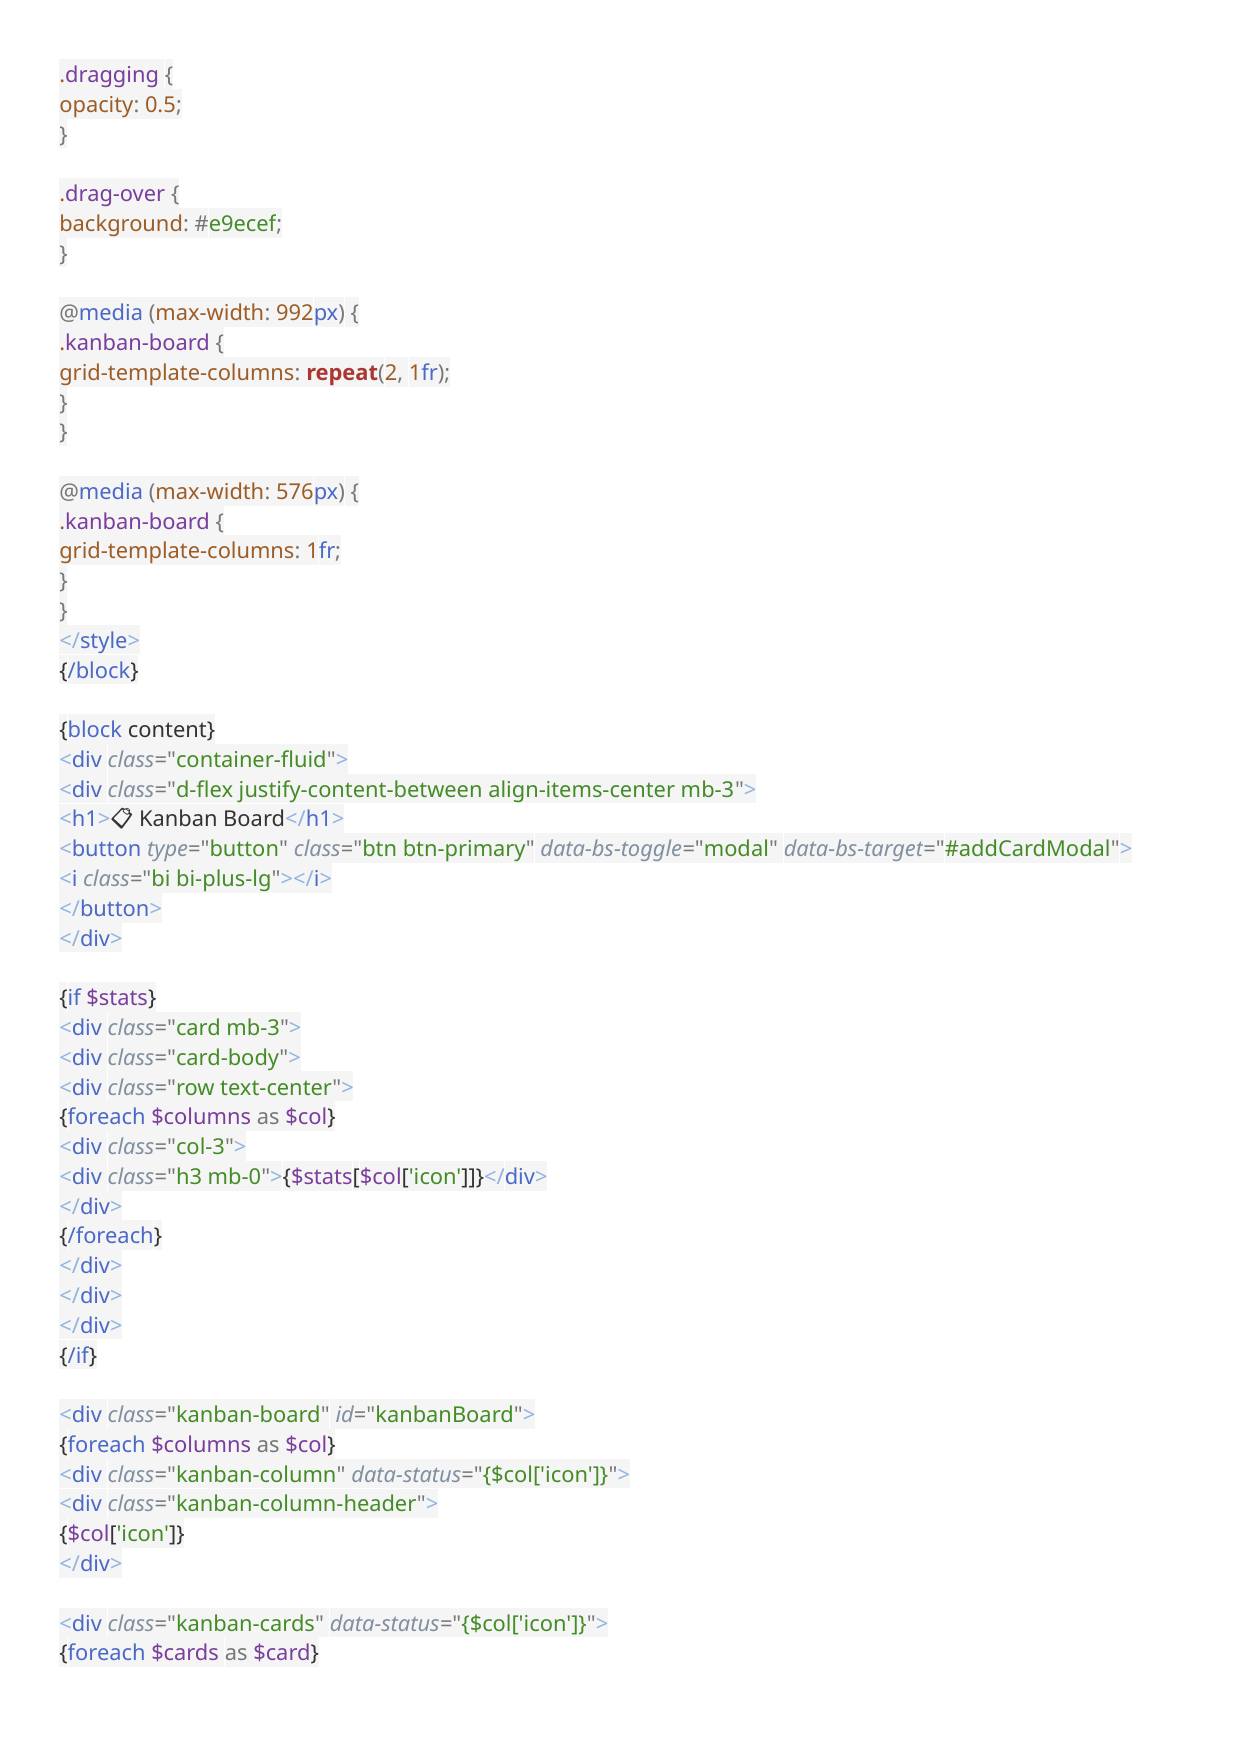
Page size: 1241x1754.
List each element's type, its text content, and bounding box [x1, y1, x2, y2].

text grid-template-columns: 1fr; [59, 535, 1181, 565]
text {foreach $columns as $col} [59, 1101, 1181, 1131]
text {/if} [59, 1339, 1181, 1369]
text </div> [59, 1191, 1181, 1220]
text } [59, 119, 1181, 148]
text <div class="card mb-3"> [59, 1012, 1181, 1042]
text </div> [59, 1250, 1181, 1280]
text <div class="col-3"> [59, 1131, 1181, 1161]
text .dragging { [59, 59, 1181, 89]
text .kanban-board { [59, 327, 1181, 357]
text </div> [59, 1310, 1181, 1339]
text } [59, 565, 1181, 595]
text </style> [59, 625, 1181, 654]
text {block content} [59, 714, 1181, 744]
text </button> [59, 893, 1181, 923]
text } [59, 387, 1181, 416]
text @media (max-width: 576px) { [59, 476, 1181, 506]
text } [59, 238, 1181, 267]
text @media (max-width: 992px) { [59, 297, 1181, 327]
text {$col['icon']} [59, 1518, 1181, 1548]
text <div class="kanban-column-header"> [59, 1488, 1181, 1518]
text <div class="h3 mb-0">{$stats[$col['icon']]}</div> [59, 1161, 1181, 1191]
text } [59, 416, 1181, 446]
text <div class="kanban-cards" data-status="{$col['icon']}"> [59, 1607, 1181, 1637]
text <div class="container-fluid"> [59, 744, 1181, 774]
text {/block} [59, 654, 1181, 684]
text </div> [59, 923, 1181, 952]
text {foreach $columns as $col} [59, 1429, 1181, 1459]
text </div> [59, 1280, 1181, 1310]
text {/foreach} [59, 1220, 1181, 1250]
text <i class="bi bi-plus-lg"></i> [59, 863, 1181, 893]
text opacity: 0.5; [59, 89, 1181, 119]
text background: #e9ecef; [59, 208, 1181, 238]
text {foreach $cards as $card} [59, 1637, 1181, 1667]
text <h1>📋 Kanban Board</h1> [59, 803, 1181, 833]
text <div class="kanban-board" id="kanbanBoard"> [59, 1399, 1181, 1429]
text .kanban-board { [59, 506, 1181, 535]
text <div class="kanban-column" data-status="{$col['icon']}"> [59, 1459, 1181, 1488]
text <div class="row text-center"> [59, 1071, 1181, 1101]
text <button type="button" class="btn btn-primary" data-bs-toggle="modal" data-bs-target="#addCardModal"> [59, 833, 1181, 863]
text <div class="d-flex justify-content-between align-items-center mb-3"> [59, 774, 1181, 803]
text {if $stats} [59, 982, 1181, 1012]
text </div> [59, 1548, 1181, 1578]
text <div class="card-body"> [59, 1042, 1181, 1071]
text grid-template-columns: repeat(2, 1fr); [59, 357, 1181, 387]
text .drag-over { [59, 178, 1181, 208]
text } [59, 595, 1181, 625]
